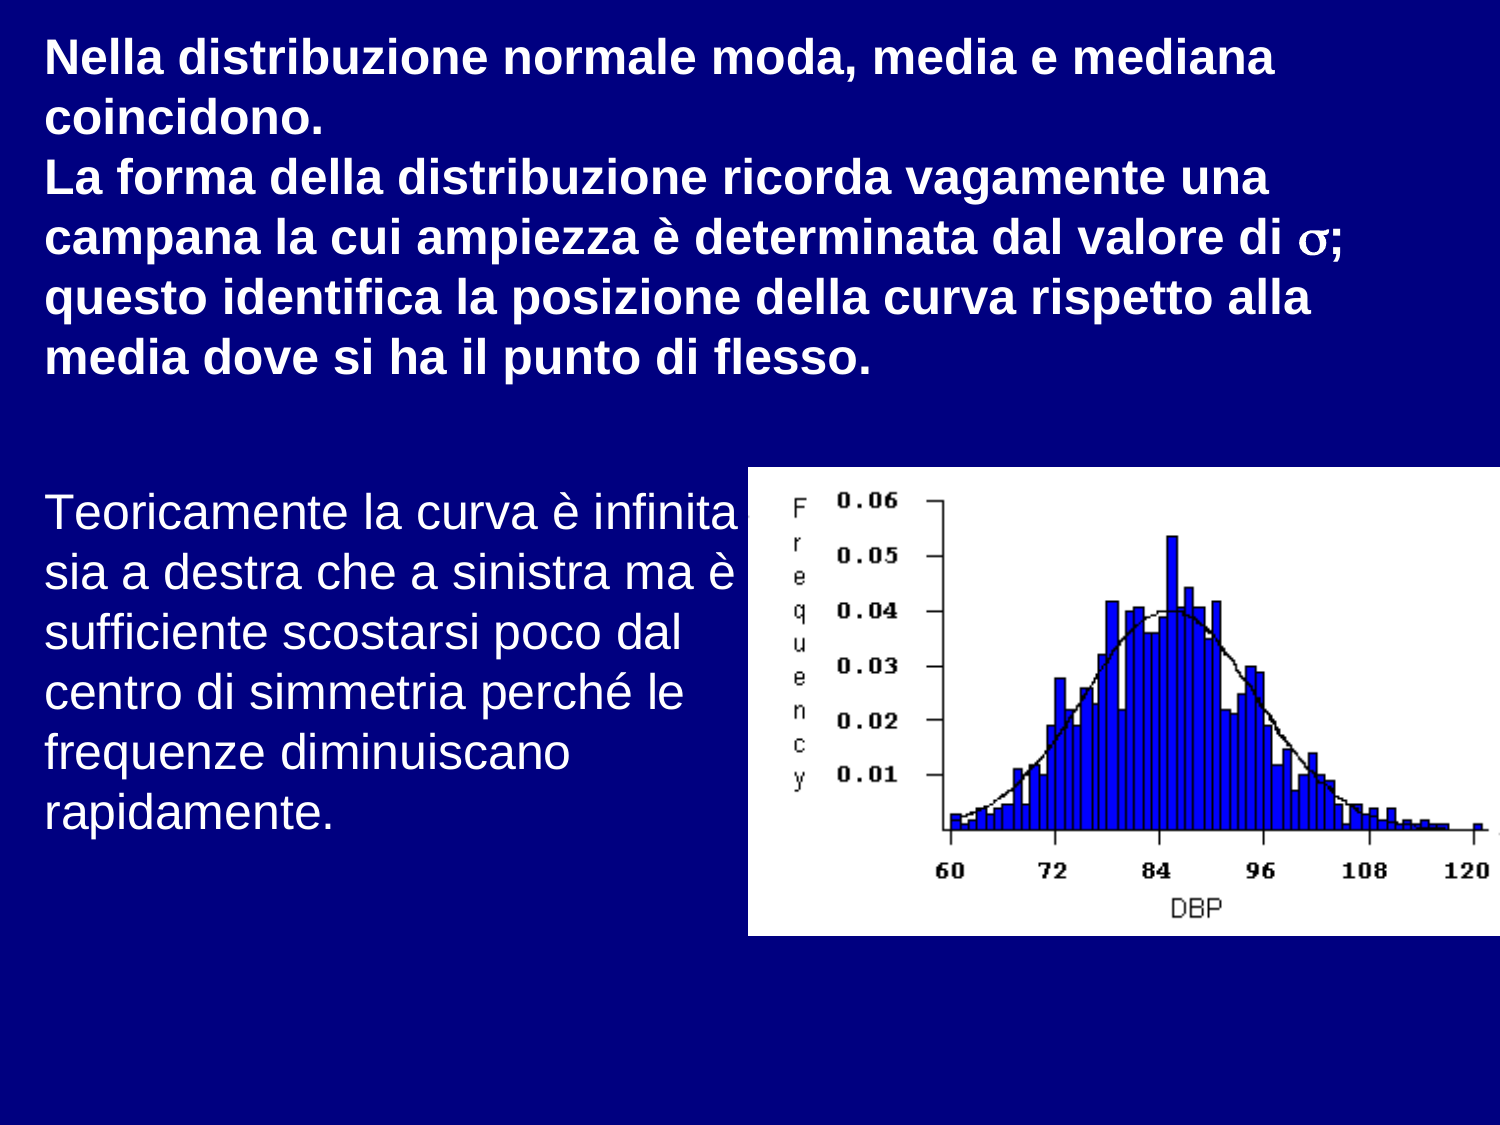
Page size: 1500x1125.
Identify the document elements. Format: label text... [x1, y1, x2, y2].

text_box Nella distribuzione normale moda, media e mediana coincidono. La forma della distribuzione ricorda vagamente una campana la cui ampiezza è determinata dal valore di ; questo identifica la posizione della curva rispetto alla media dove si ha il punto di flesso. [29, 16, 1459, 392]
chart [748, 467, 1500, 936]
text_box Teoricamente la curva è infinita sia a destra che a sinistra ma è sufficiente scostarsi poco dal centro di simmetria perché le frequenze diminuiscano rapidamente. [29, 471, 774, 848]
